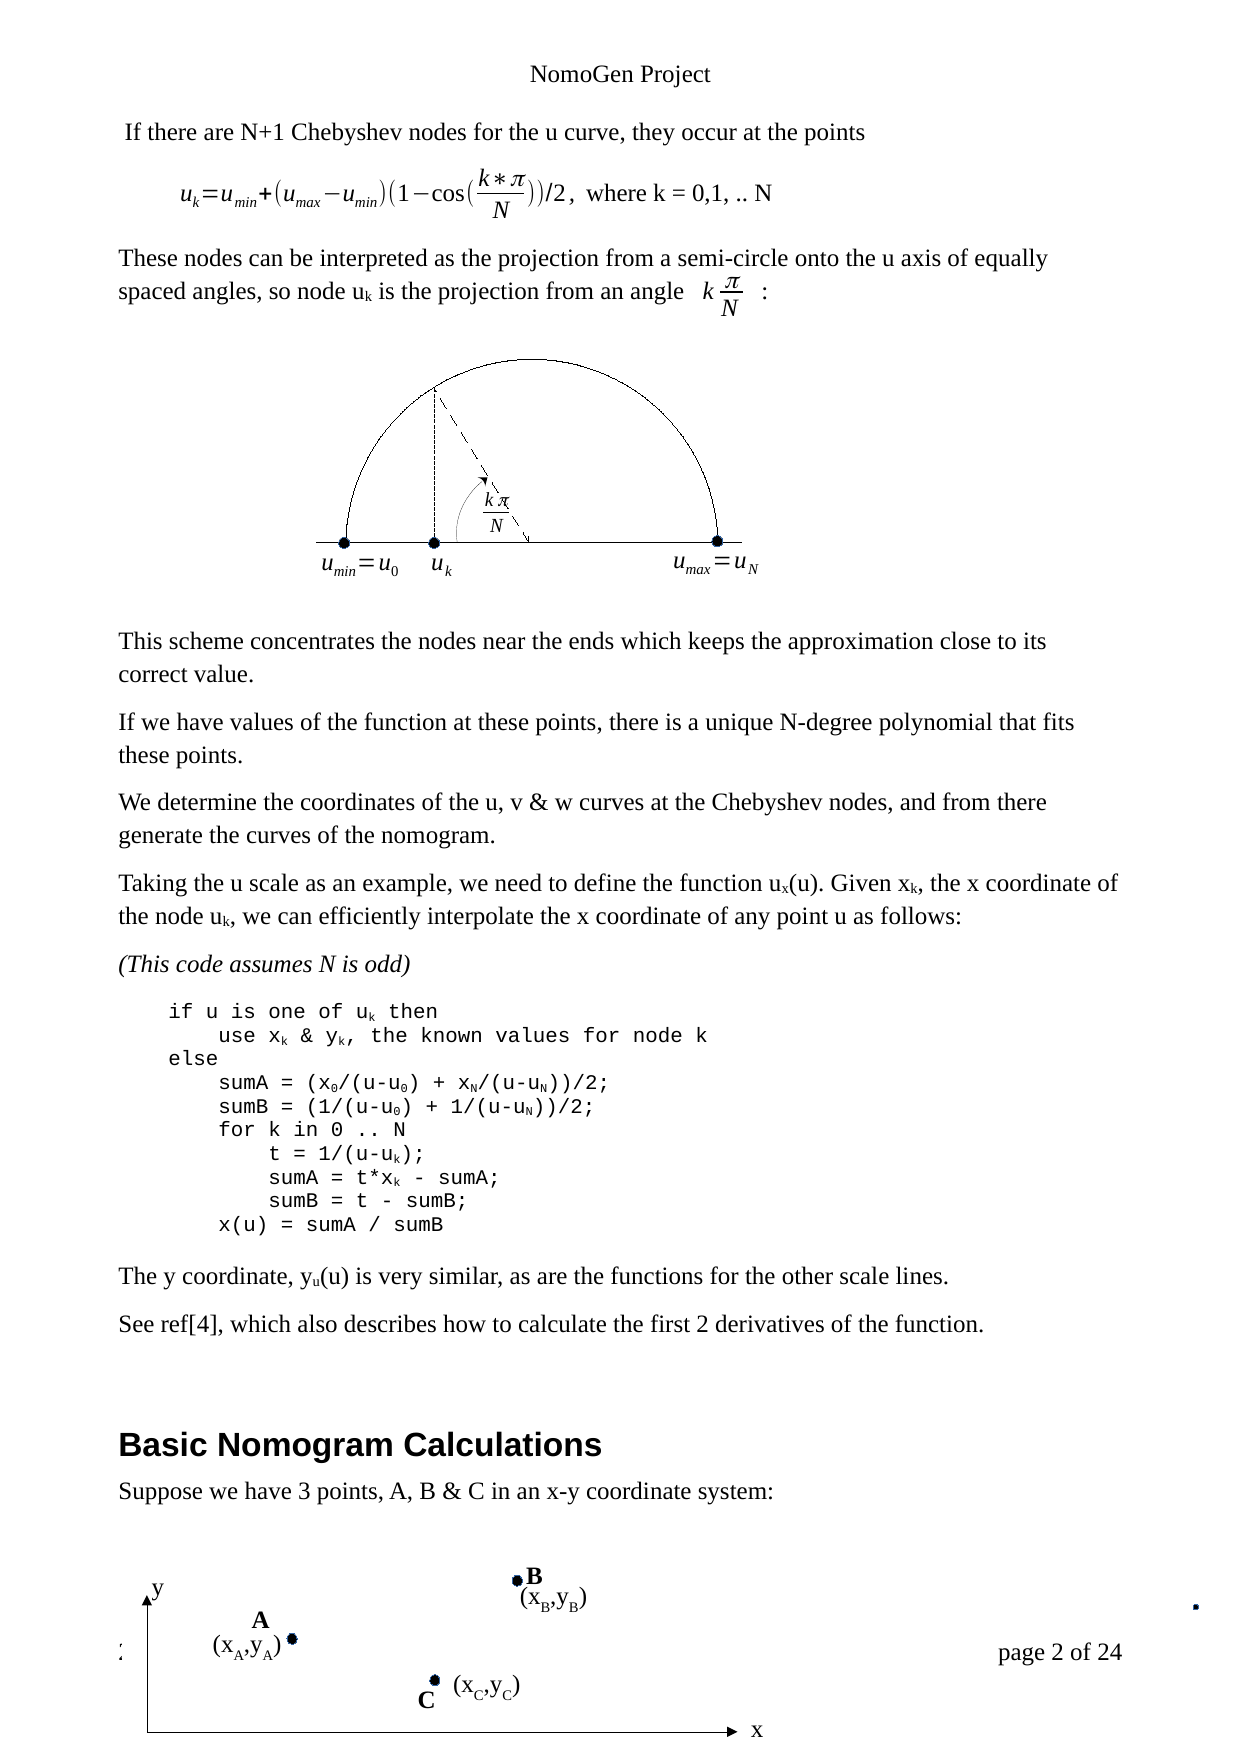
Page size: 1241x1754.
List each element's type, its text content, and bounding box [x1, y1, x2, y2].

text See ref[4.], which also describes how to calculate the first 2 derivatives of the function. [118, 1309, 1122, 1338]
subtitle Basic Nomogram Calculations [118, 1425, 1122, 1463]
text Suppose we have 3 points, A, B & C in an x-y coordinate system: [118, 1476, 1122, 1505]
text We determine the coordinates of the u, v & w curves at the Chebyshev nodes, and from there generate the curves of the nomogram. [118, 787, 1122, 849]
text This scheme concentrates the nodes near the ends which keeps the approximation close to its correct value. [118, 626, 1122, 688]
text If we have values of the function at these points, there is a unique N-degree polynomial that fits these points. [118, 707, 1122, 768]
text (This code assumes N is odd) [118, 949, 1122, 977]
text sumA = (x0/(u-u0) + xN/(u-uN))/2; [118, 1072, 1122, 1096]
text else [118, 1048, 1122, 1072]
text Taking the u scale as an example, we need to define the function ux(u). Given xk, the x coordinate of the node uk, we can efficiently interpolate the x coordinate of any point u as follows: [118, 868, 1122, 930]
text if u is one of uk then [118, 996, 1122, 1025]
text use xk & yk, the known values for node k [118, 1025, 1122, 1048]
text If there are N+1 Chebyshev nodes for the u curve, they occur at the points [118, 117, 1122, 146]
text x(u) = sumA / sumB [118, 1214, 1122, 1238]
text These nodes can be interpreted as the projection from a semi-circle onto the u axis of equally spaced angles, so node uk is the projection from an angle: [118, 243, 1122, 322]
text for k in 0 .. N [118, 1119, 1122, 1143]
text sumB = t - sumB; [118, 1190, 1122, 1214]
text t = 1/(u-uk); [118, 1143, 1122, 1167]
text The y coordinate, yu(u) is very similar, as are the functions for the other scale lines. [118, 1261, 1122, 1290]
text sumA = t*xk - sumA; [118, 1167, 1122, 1190]
text sumB = (1/(u-u0) + 1/(u-uN))/2; [118, 1096, 1122, 1119]
